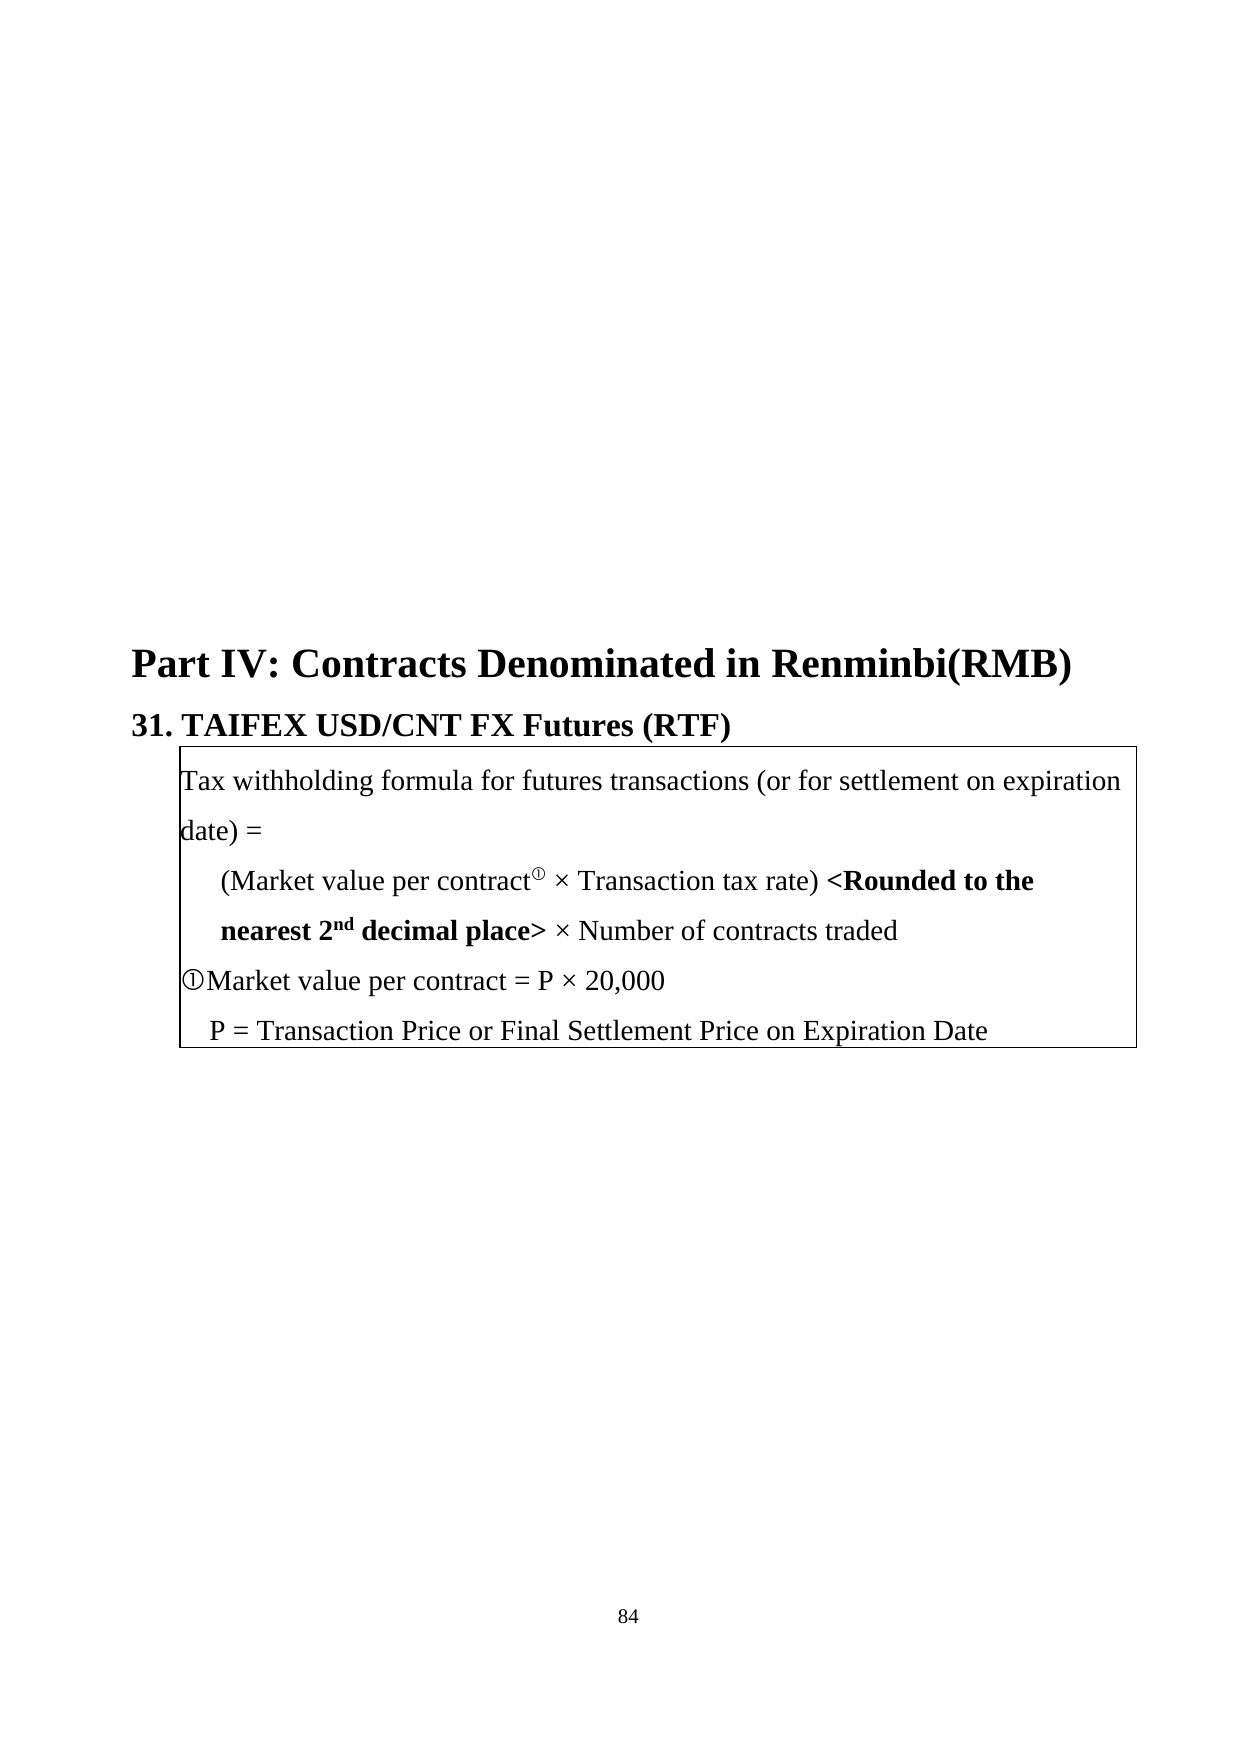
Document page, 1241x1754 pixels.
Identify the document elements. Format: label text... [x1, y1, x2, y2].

subtitle 31. TAIFEX USD/CNT FX Futures (RTF) [131, 683, 1125, 746]
subtitle Part IV: Contracts Denominated in Renminbi(RMB) [131, 621, 1125, 683]
table_header Tax withholding formula for futures transactions (or for settlement on expiration date) = (Market value per contract × Transaction tax rate) <Rounded to the nearest 2nd decimal place> × Number of contracts traded Market value per contract = P × 20,000 P = Transaction Price or Final Settlement Price on Expiration Date [181, 747, 1136, 1047]
